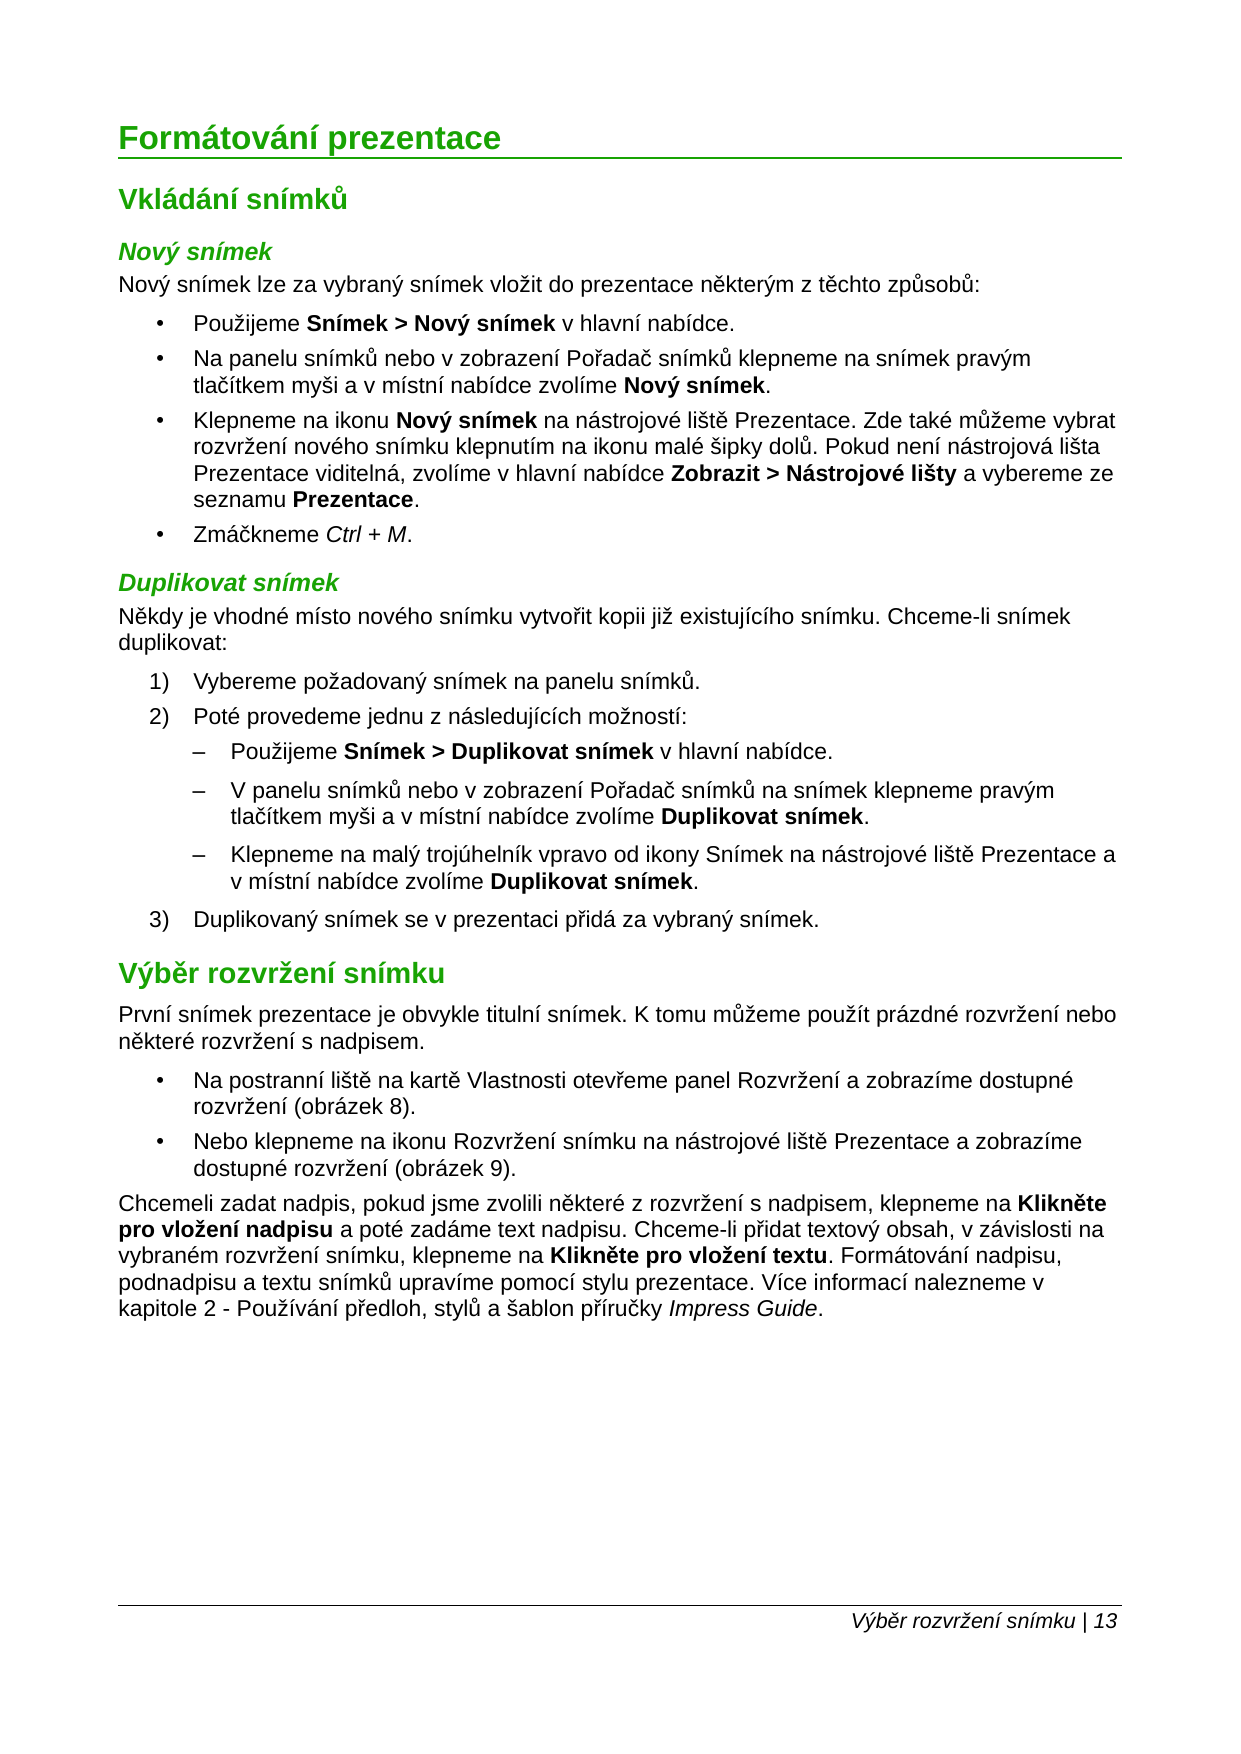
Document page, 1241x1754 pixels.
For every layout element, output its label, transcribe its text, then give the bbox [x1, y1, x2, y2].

list Použijeme Snímek > Duplikovat snímek v hlavní nabídce. [192, 738, 1122, 765]
list Vybereme požadovaný snímek na panelu snímků. [169, 668, 1122, 694]
list Klepneme na malý trojúhelník vpravo od ikony Snímek na nástrojové liště Prezentace a v místní nabídce zvolíme Duplikovat snímek. [192, 841, 1122, 894]
list V panelu snímků nebo v zobrazení Pořadač snímků na snímek klepneme pravým tlačítkem myši a v místní nabídce zvolíme Duplikovat snímek. [192, 777, 1122, 829]
list Nový snímek lze za vybraný snímek vložit do prezentace některým z těchto způsobů: [118, 271, 1122, 297]
subtitle Vkládání snímků [118, 182, 1122, 216]
list Zmáčkneme Ctrl + M. [156, 521, 1122, 547]
list Duplikovaný snímek se v prezentaci přidá za vybraný snímek. [169, 906, 1122, 932]
text Chceme­li zadat nadpis, pokud jsme zvolili některé z rozvržení s nadpisem, klepneme na Klikněte pro vložení nadpisu a poté zadáme text nadpisu. Chceme-li přidat textový obsah, v závislosti na vybraném rozvržení snímku, klepneme na Klikněte pro vložení textu. Formátování nadpisu, podnadpisu a textu snímků upravíme pomocí stylu prezentace. Více informací nalezneme v kapitole 2 - Používání předloh, stylů a šablon příručky Impress Guide. [118, 1190, 1122, 1321]
list Nebo klepneme na ikonu Rozvržení snímku na nástrojové liště Prezentace a zobrazíme dostupné rozvržení (obrázek 9). [156, 1128, 1122, 1181]
subtitle Nový snímek [118, 236, 1122, 265]
text První snímek prezentace je obvykle titulní snímek. K tomu můžeme použít prázdné rozvržení nebo některé rozvržení s nadpisem. [118, 1001, 1122, 1054]
text Někdy je vhodné místo nového snímku vytvořit kopii již existujícího snímku. Chceme-li snímek duplikovat: [118, 603, 1122, 655]
subtitle Formátování prezentace [118, 118, 1122, 157]
subtitle Duplikovat snímek [118, 568, 1122, 597]
list Použijeme Snímek > Nový snímek v hlavní nabídce. [156, 310, 1122, 336]
list Na panelu snímků nebo v zobrazení Pořadač snímků klepneme na snímek pravým tlačítkem myši a v místní nabídce zvolíme Nový snímek. [156, 345, 1122, 398]
list Klepneme na ikonu Nový snímek na nástrojové liště Prezentace. Zde také můžeme vybrat rozvržení nového snímku klepnutím na ikonu malé šipky dolů. Pokud není nástrojová lišta Prezentace viditelná, zvolíme v hlavní nabídce Zobrazit > Nástrojové lišty a vybereme ze seznamu Prezentace. [156, 407, 1122, 512]
list Na postranní liště na kartě Vlastnosti otevřeme panel Rozvržení a zobrazíme dostupné rozvržení (obrázek 8). [156, 1067, 1122, 1119]
list Poté provedeme jednu z následujících možností: [169, 703, 1122, 729]
subtitle Výběr rozvržení snímku [118, 956, 1122, 989]
